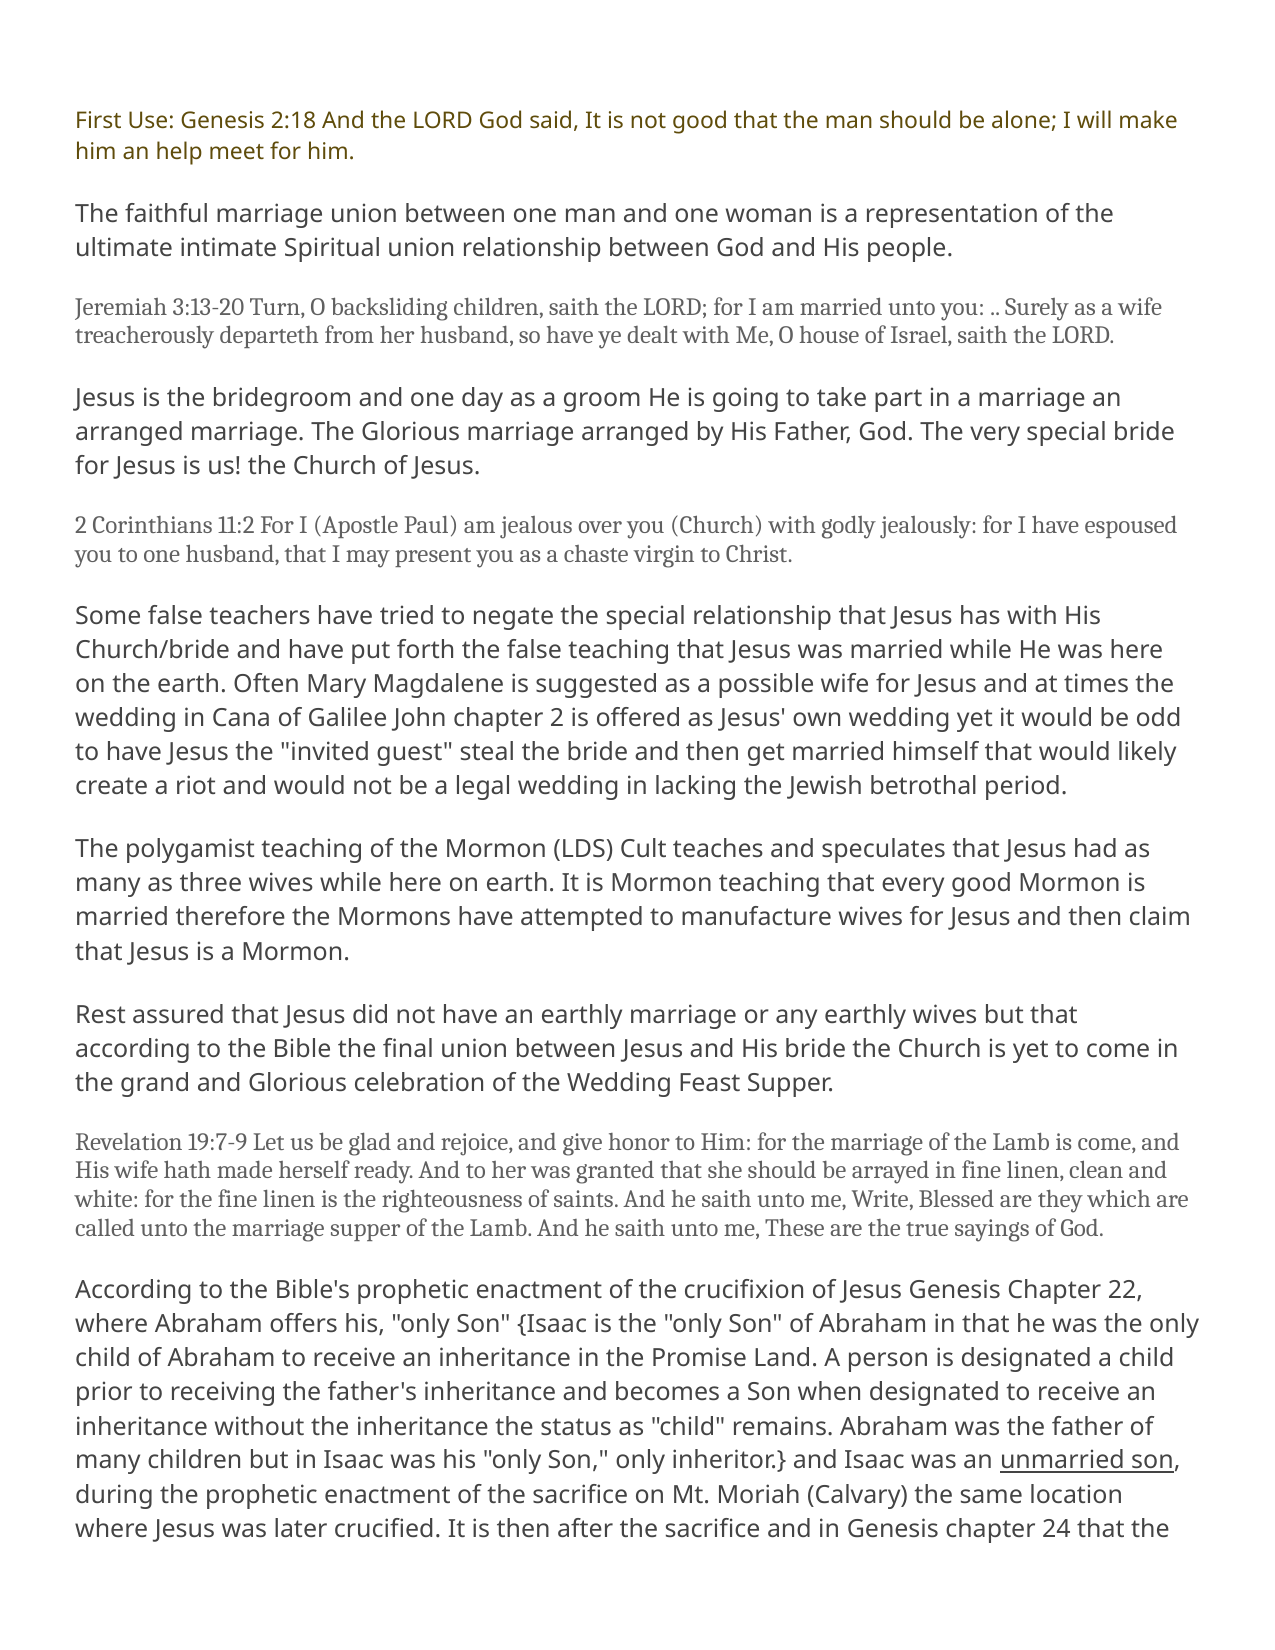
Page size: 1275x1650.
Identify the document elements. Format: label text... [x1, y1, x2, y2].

text Some false teachers have tried to negate the special relationship that Jesus has with His Church/bride and have put forth the false teaching that Jesus was married while He was here on the earth. Often Mary Magdalene is suggested as a possible wife for Jesus and at times the wedding in Cana of Galilee John chapter 2 is offered as Jesus' own wedding yet it would be odd to have Jesus the "invited guest" steal the bride and then get married himself that would likely create a riot and would not be a legal wedding in lacking the Jewish betrothal period. [75, 597, 1200, 802]
text According to the Bible's prophetic enactment of the crucifixion of Jesus Genesis Chapter 22, where Abraham offers his, "only Son" {Isaac is the "only Son" of Abraham in that he was the only child of Abraham to receive an inheritance in the Promise Land. A person is designated a child prior to receiving the father's inheritance and becomes a Son when designated to receive an inheritance without the inheritance the status as "child" remains. Abraham was the father of many children but in Isaac was his "only Son," only inheritor.} and Isaac was an unmarried son, during the prophetic enactment of the sacrifice on Mt. Moriah (Calvary) the same location where Jesus was later crucified. It is then after the sacrifice and in Genesis chapter 24 that the [75, 1272, 1200, 1544]
text Jeremiah 3:13-20 Turn, O backsliding children, saith the LORD; for I am married unto you: .. Surely as a wife treacherously departeth from her husband, so have ye dealt with Me, O house of Israel, saith the LORD. [75, 293, 1200, 350]
text Jesus is the bridegroom and one day as a groom He is going to take part in a marriage an arranged marriage. The Glorious marriage arranged by His Father, God. The very special bride for Jesus is us! the Church of Jesus. [75, 379, 1200, 482]
text Revelation 19:7-9 Let us be glad and rejoice, and give honor to Him: for the marriage of the Lamb is come, and His wife hath made herself ready. And to her was granted that she should be arrayed in fine linen, clean and white: for the fine linen is the righteousness of saints. And he saith unto me, Write, Blessed are they which are called unto the marriage supper of the Lamb. And he saith unto me, These are the true sayings of God. [75, 1128, 1200, 1243]
text First Use: Genesis 2:18 And the LORD God said, It is not good that the man should be alone; I will make him an help meet for him. [75, 104, 1200, 166]
text Rest assured that Jesus did not have an earthly marriage or any earthly wives but that according to the Bible the final union between Jesus and His bride the Church is yet to come in the grand and Glorious celebration of the Wedding Feast Supper. [75, 996, 1200, 1098]
text The faithful marriage union between one man and one woman is a representation of the ultimate intimate Spiritual union relationship between God and His people. [75, 195, 1200, 263]
text The polygamist teaching of the Mormon (LDS) Cult teaches and speculates that Jesus had as many as three wives while here on earth. It is Mormon teaching that every good Mormon is married therefore the Mormons have attempted to manufacture wives for Jesus and then claim that Jesus is a Mormon. [75, 831, 1200, 967]
text 2 Corinthians 11:2 For I (Apostle Paul) am jealous over you (Church) with godly jealously: for I have espoused you to one husband, that I may present you as a chaste virgin to Christ. [75, 511, 1200, 568]
